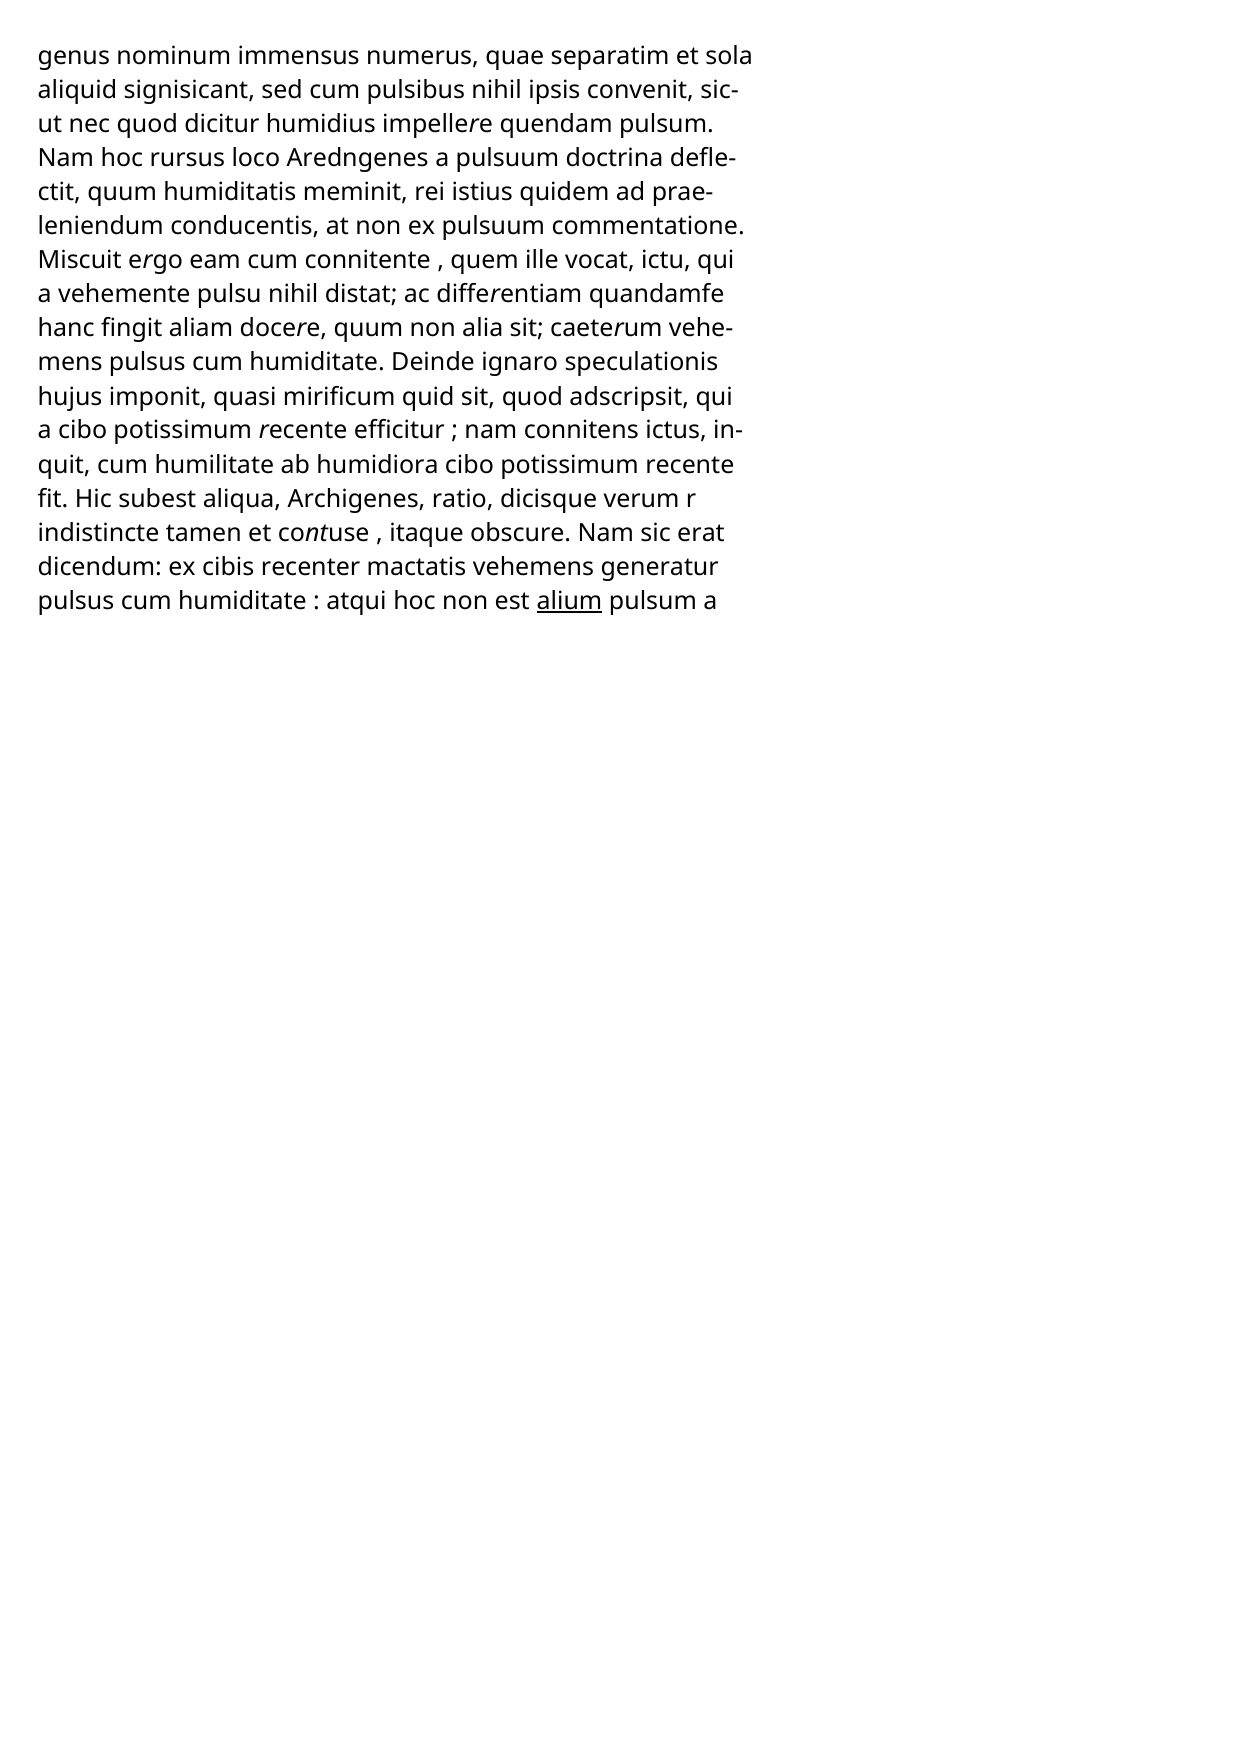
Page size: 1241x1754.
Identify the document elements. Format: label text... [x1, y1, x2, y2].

text genus nominum immensus numerus, quae separatim et sola aliquid signisicant, sed cum pulsibus nihil ipsis convenit, sic- ut nec quod dicitur humidius impellere quendam pulsum. Nam hoc rursus loco Aredngenes a pulsuum doctrina defle- ctit, quum humiditatis meminit, rei istius quidem ad prae- leniendum conducentis, at non ex pulsuum commentatione. Miscuit ergo eam cum connitente , quem ille vocat, ictu, qui a vehemente pulsu nihil distat; ac differentiam quandamfe hanc fingit aliam docere, quum non alia sit; caeterum vehe- mens pulsus cum humiditate. Deinde ignaro speculationis hujus imponit, quasi mirificum quid sit, quod adscripsit, qui a cibo potissimum recente efficitur ; nam connitens ictus, in- quit, cum humilitate ab humidiora cibo potissimum recente fit. Hic subest aliqua, Archigenes, ratio, dicisque verum r indistincte tamen et contuse , itaque obscure. Nam sic erat dicendum: ex cibis recenter mactatis vehemens generatur pulsus cum humiditate : atqui hoc non est alium pulsum a [37, 37, 1203, 617]
